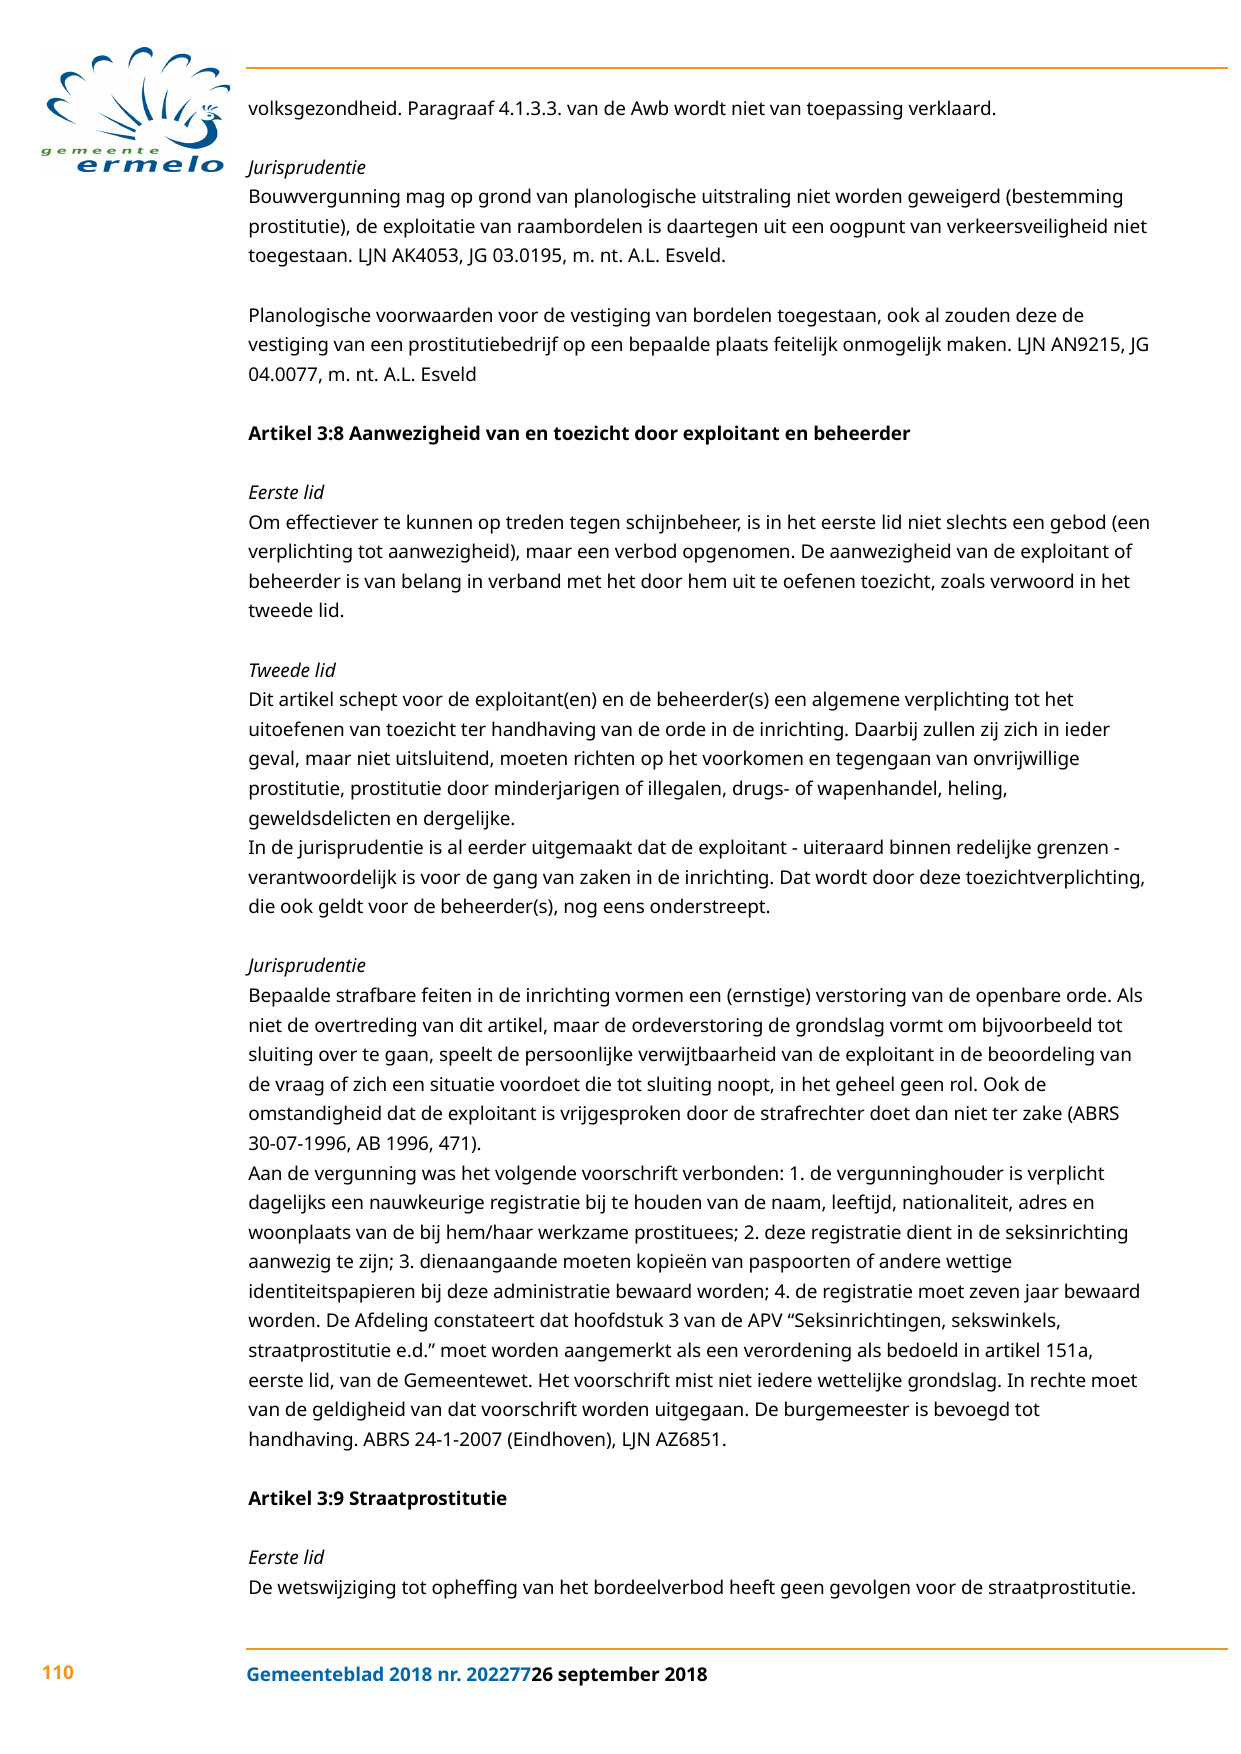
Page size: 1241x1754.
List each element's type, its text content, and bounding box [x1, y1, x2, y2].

text Jurisprudentie [248, 953, 1152, 978]
text In de jurisprudentie is al eerder uitgemaakt dat de exploitant - uiteraard binnen redelijke grenzen - verantwoordelijk is voor de gang van zaken in de inrichting. Dat wordt door deze toezichtverplichting, die ook geldt voor de beheerder(s), nog eens onderstreept. [248, 834, 1152, 919]
picture [41, 47, 231, 172]
text Bepaalde strafbare feiten in de inrichting vormen een (ernstige) verstoring van de openbare orde. Als niet de overtreding van dit artikel, maar de ordeverstoring de grondslag vormt om bijvoorbeeld tot sluiting over te gaan, speelt de persoonlijke verwijtbaarheid van de exploitant in de beoordeling van de vraag of zich een situatie voordoet die tot sluiting noopt, in het geheel geen rol. Ook de omstandigheid dat de exploitant is vrijgesproken door de strafrechter doet dan niet ter zake (ABRS 30-07-1996, AB 1996, 471). [248, 982, 1152, 1156]
text Bouwvergunning mag op grond van planologische uitstraling niet worden geweigerd (bestemming prostitutie), de exploitatie van raambordelen is daartegen uit een oogpunt van verkeersveiligheid niet toegestaan. LJN AK4053, JG 03.0195, m. nt. A.L. Esveld. [248, 183, 1152, 268]
text Eerste lid [248, 1544, 1152, 1570]
text De wetswijziging tot opheffing van het bordeelverbod heeft geen gevolgen voor de straatprostitutie. [248, 1574, 1152, 1600]
text Tweede lid [248, 657, 1152, 683]
text volksgezondheid. Paragraaf 4.1.3.3. van de Awb wordt niet van toepassing verklaard. [248, 95, 1152, 121]
text Om effectiever te kunnen op treden tegen schijnbeheer, is in het eerste lid niet slechts een gebod (een verplichting tot aanwezigheid), maar een verbod opgenomen. De aanwezigheid van de exploitant of beheerder is van belang in verband met het door hem uit te oefenen toezicht, zoals verwoord in het tweede lid. [248, 509, 1152, 623]
text Artikel 3:8 Aanwezigheid van en toezicht door exploitant en beheerder [248, 420, 1152, 446]
text Aan de vergunning was het volgende voorschrift verbonden: 1. de vergunninghouder is verplicht dagelijks een nauwkeurige registratie bij te houden van de naam, leeftijd, nationaliteit, adres en woonplaats van de bij hem/haar werkzame prostituees; 2. deze registratie dient in de seksinrichting aanwezig te zijn; 3. dienaangaande moeten kopieën van paspoorten of andere wettige identiteitspapieren bij deze administratie bewaard worden; 4. de registratie moet zeven jaar bewaard worden. De Afdeling constateert dat hoofdstuk 3 van de APV “Seksinrichtingen, sekswinkels, straatprostitutie e.d.” moet worden aangemerkt als een verordening als bedoeld in artikel 151a, eerste lid, van de Gemeentewet. Het voorschrift mist niet iedere wettelijke grondslag. In rechte moet van de geldigheid van dat voorschrift worden uitgegaan. De burgemeester is bevoegd tot handhaving. ABRS 24-1-2007 (Eindhoven), LJN AZ6851. [248, 1160, 1152, 1452]
text Planologische voorwaarden voor de vestiging van bordelen toegestaan, ook al zouden deze de vestiging van een prostitutiebedrijf op een bepaalde plaats feitelijk onmogelijk maken. LJN AN9215, JG 04.0077, m. nt. A.L. Esveld [248, 302, 1152, 387]
text Artikel 3:9 Straatprostitutie [248, 1485, 1152, 1511]
text Jurisprudentie [248, 154, 1152, 180]
text Dit artikel schept voor de exploitant(en) en de beheerder(s) een algemene verplichting tot het uitoefenen van toezicht ter handhaving van de orde in de inrichting. Daarbij zullen zij zich in ieder geval, maar niet uitsluitend, moeten richten op het voorkomen en tegengaan van onvrijwillige prostitutie, prostitutie door minderjarigen of illegalen, drugs- of wapenhandel, heling, geweldsdelicten en dergelijke. [248, 686, 1152, 831]
text Eerste lid [248, 479, 1152, 505]
